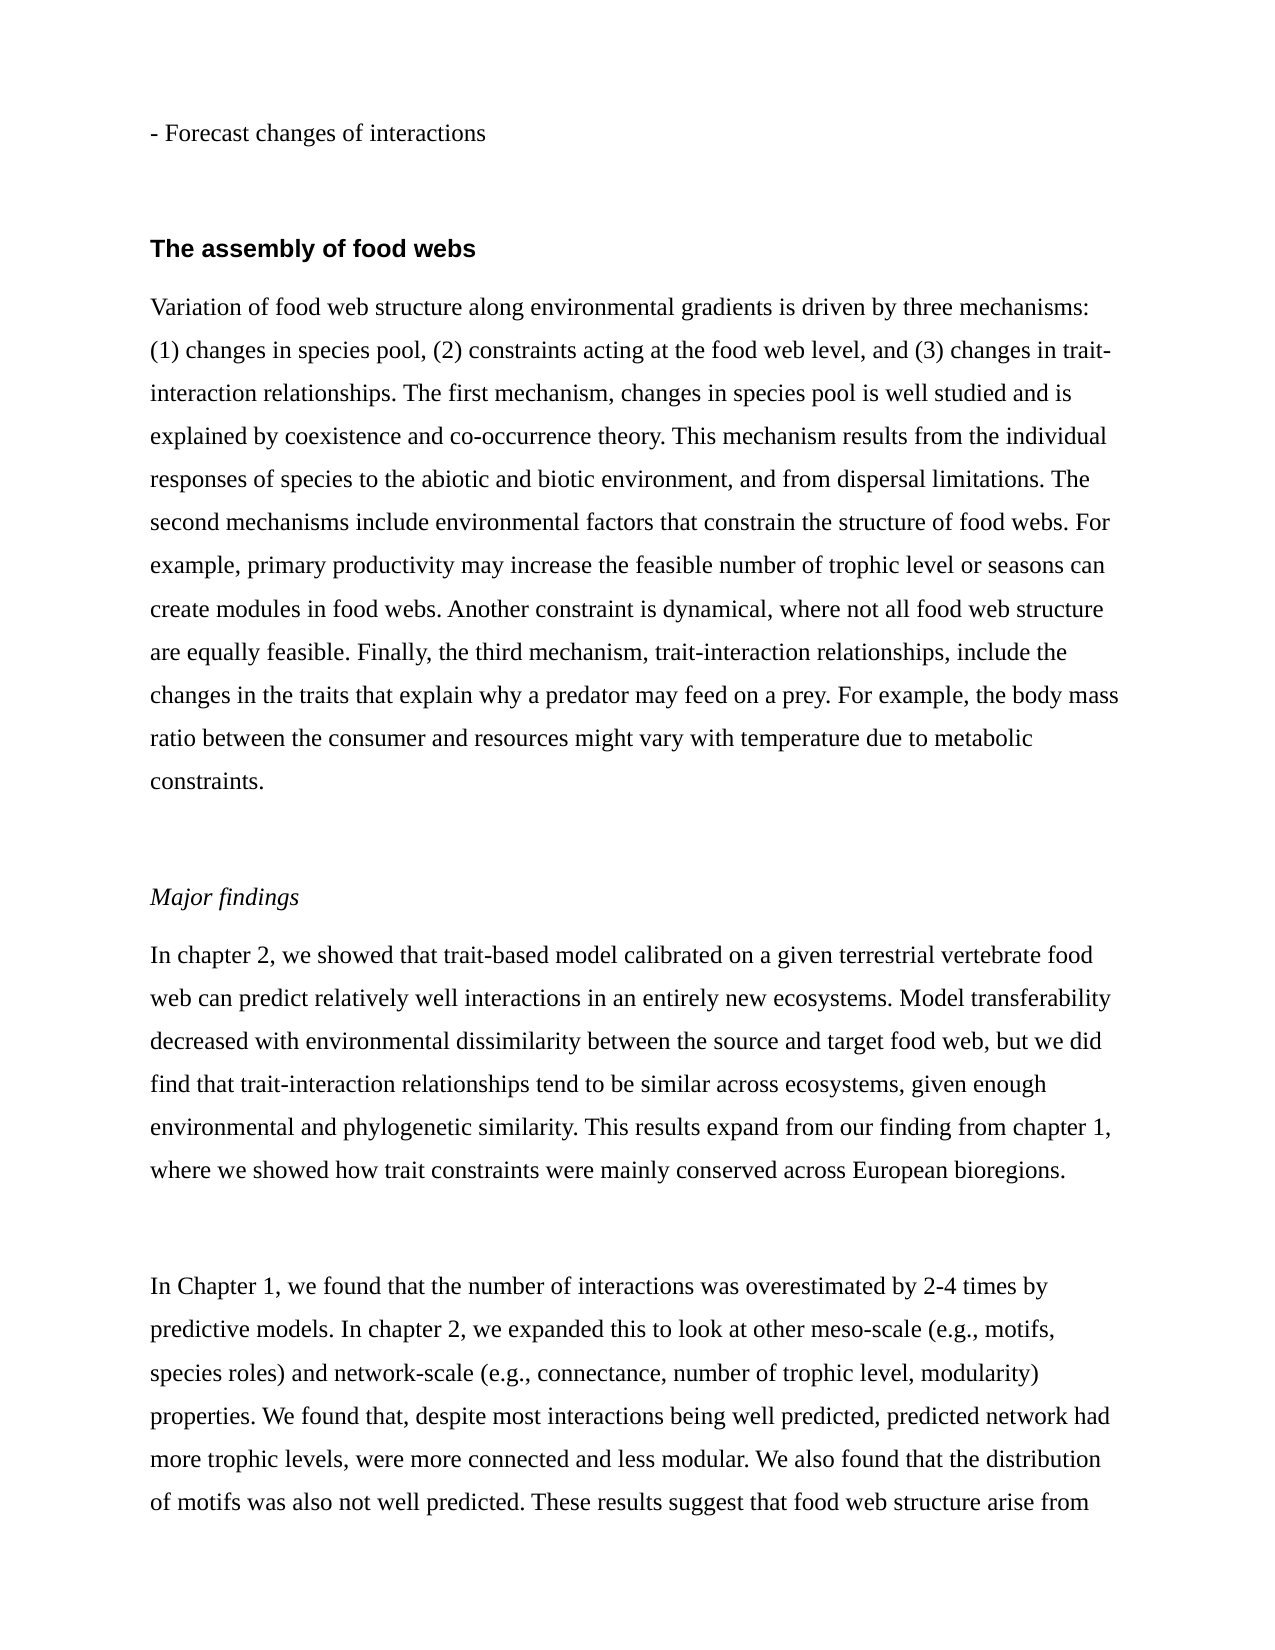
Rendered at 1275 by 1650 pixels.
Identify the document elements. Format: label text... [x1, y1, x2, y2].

text In chapter 2, we showed that trait-based model calibrated on a given terrestrial vertebrate food web can predict relatively well interactions in an entirely new ecosystems. Model transferability decreased with environmental dissimilarity between the source and target food web, but we did find that trait-interaction relationships tend to be similar across ecosystems, given enough environmental and phylogenetic similarity. This results expand from our finding from chapter 1, where we showed how trait constraints were mainly conserved across European bioregions. [150, 940, 1125, 1184]
text Variation of food web structure along environmental gradients is driven by three mechanisms: (1) changes in species pool, (2) constraints acting at the food web level, and (3) changes in trait-interaction relationships. The first mechanism, changes in species pool is well studied and is explained by coexistence and co-occurrence theory. This mechanism results from the individual responses of species to the abiotic and biotic environment, and from dispersal limitations. The second mechanisms include environmental factors that constrain the structure of food webs. For example, primary productivity may increase the feasible number of trophic level or seasons can create modules in food webs. Another constraint is dynamical, where not all food web structure are equally feasible. Finally, the third mechanism, trait-interaction relationships, include the changes in the traits that explain why a predator may feed on a prey. For example, the body mass ratio between the consumer and resources might vary with temperature due to metabolic constraints. [150, 292, 1125, 795]
subtitle The assembly of food webs [150, 234, 1125, 263]
text Major findings [150, 882, 1125, 911]
text In Chapter 1, we found that the number of interactions was overestimated by 2-4 times by predictive models. In chapter 2, we expanded this to look at other meso-scale (e.g., motifs, species roles) and network-scale (e.g., connectance, number of trophic level, modularity) properties. We found that, despite most interactions being well predicted, predicted network had more trophic levels, were more connected and less modular. We also found that the distribution of motifs was also not well predicted. These results suggest that food web structure arise from [150, 1271, 1125, 1516]
text - Forecast changes of interactions [150, 118, 1125, 147]
